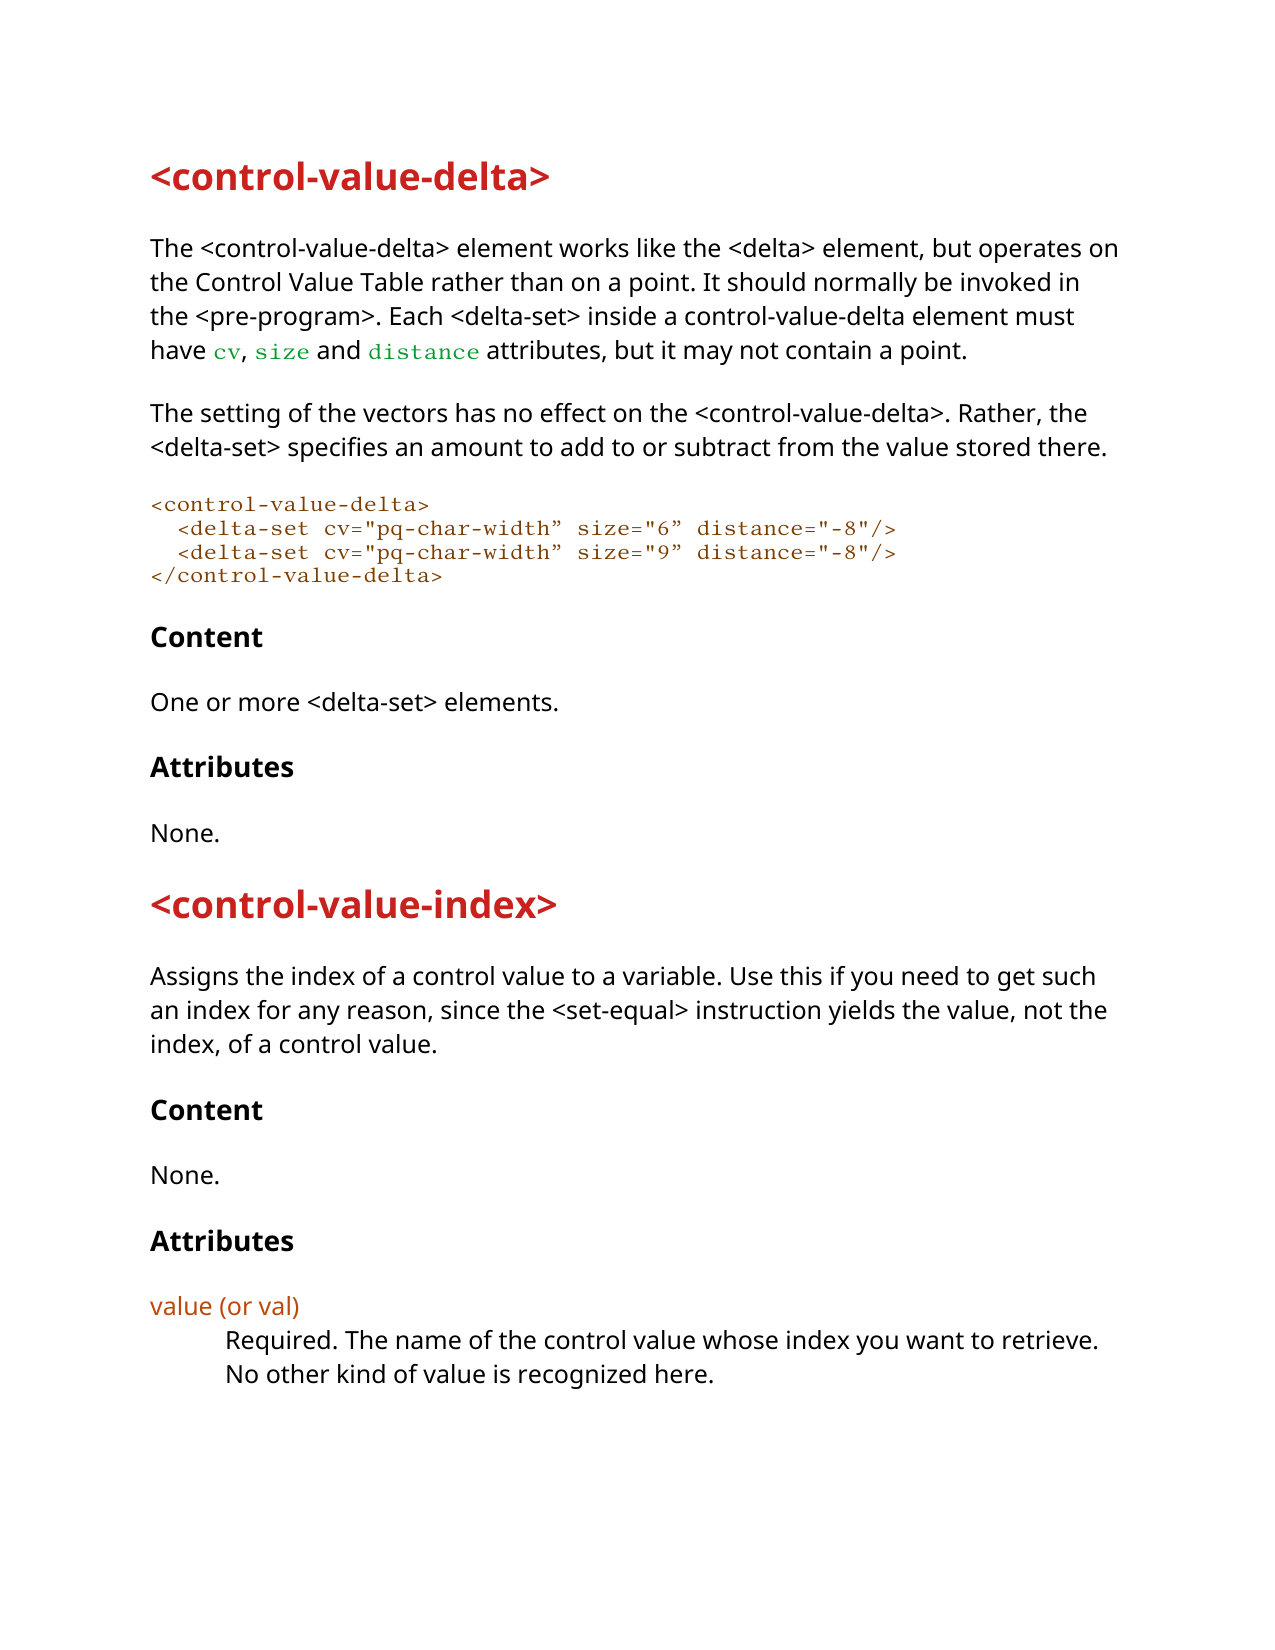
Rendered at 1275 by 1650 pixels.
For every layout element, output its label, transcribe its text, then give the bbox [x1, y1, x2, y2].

text <control-value-delta> [150, 493, 1125, 517]
subtitle Content [150, 617, 1125, 655]
text One or more <delta-set> elements. [150, 684, 1125, 719]
text </control-value-delta> [150, 564, 1125, 588]
subtitle Attributes [150, 1221, 1125, 1259]
subtitle <control-value-index> [150, 878, 1125, 929]
text value (or val) [150, 1288, 1125, 1322]
text None. [150, 1158, 1125, 1192]
text <delta-set cv="pq-char-width” size="6” distance="-8"/> [150, 517, 1125, 540]
subtitle Content [150, 1090, 1125, 1128]
text None. [150, 815, 1125, 849]
subtitle <control-value-delta> [150, 150, 1125, 201]
subtitle Attributes [150, 748, 1125, 786]
text Required. The name of the control value whose index you want to retrieve. No other kind of value is recognized here. [225, 1322, 1125, 1391]
text The setting of the vectors has no effect on the <control-value-delta>. Rather, the <delta-set> specifies an amount to add to or subtract from the value stored there. [150, 396, 1125, 464]
text The <control-value-delta> element works like the <delta> element, but operates on the Control Value Table rather than on a point. It should normally be invoked in the <pre-program>. Each <delta-set> inside a control-value-delta element must have cv, size and distance attributes, but it may not contain a point. [150, 230, 1125, 366]
text Assigns the index of a control value to a variable. Use this if you need to get such an index for any reason, since the <set-equal> instruction yields the value, not the index, of a control value. [150, 959, 1125, 1061]
text <delta-set cv="pq-char-width” size="9” distance="-8"/> [150, 540, 1125, 564]
